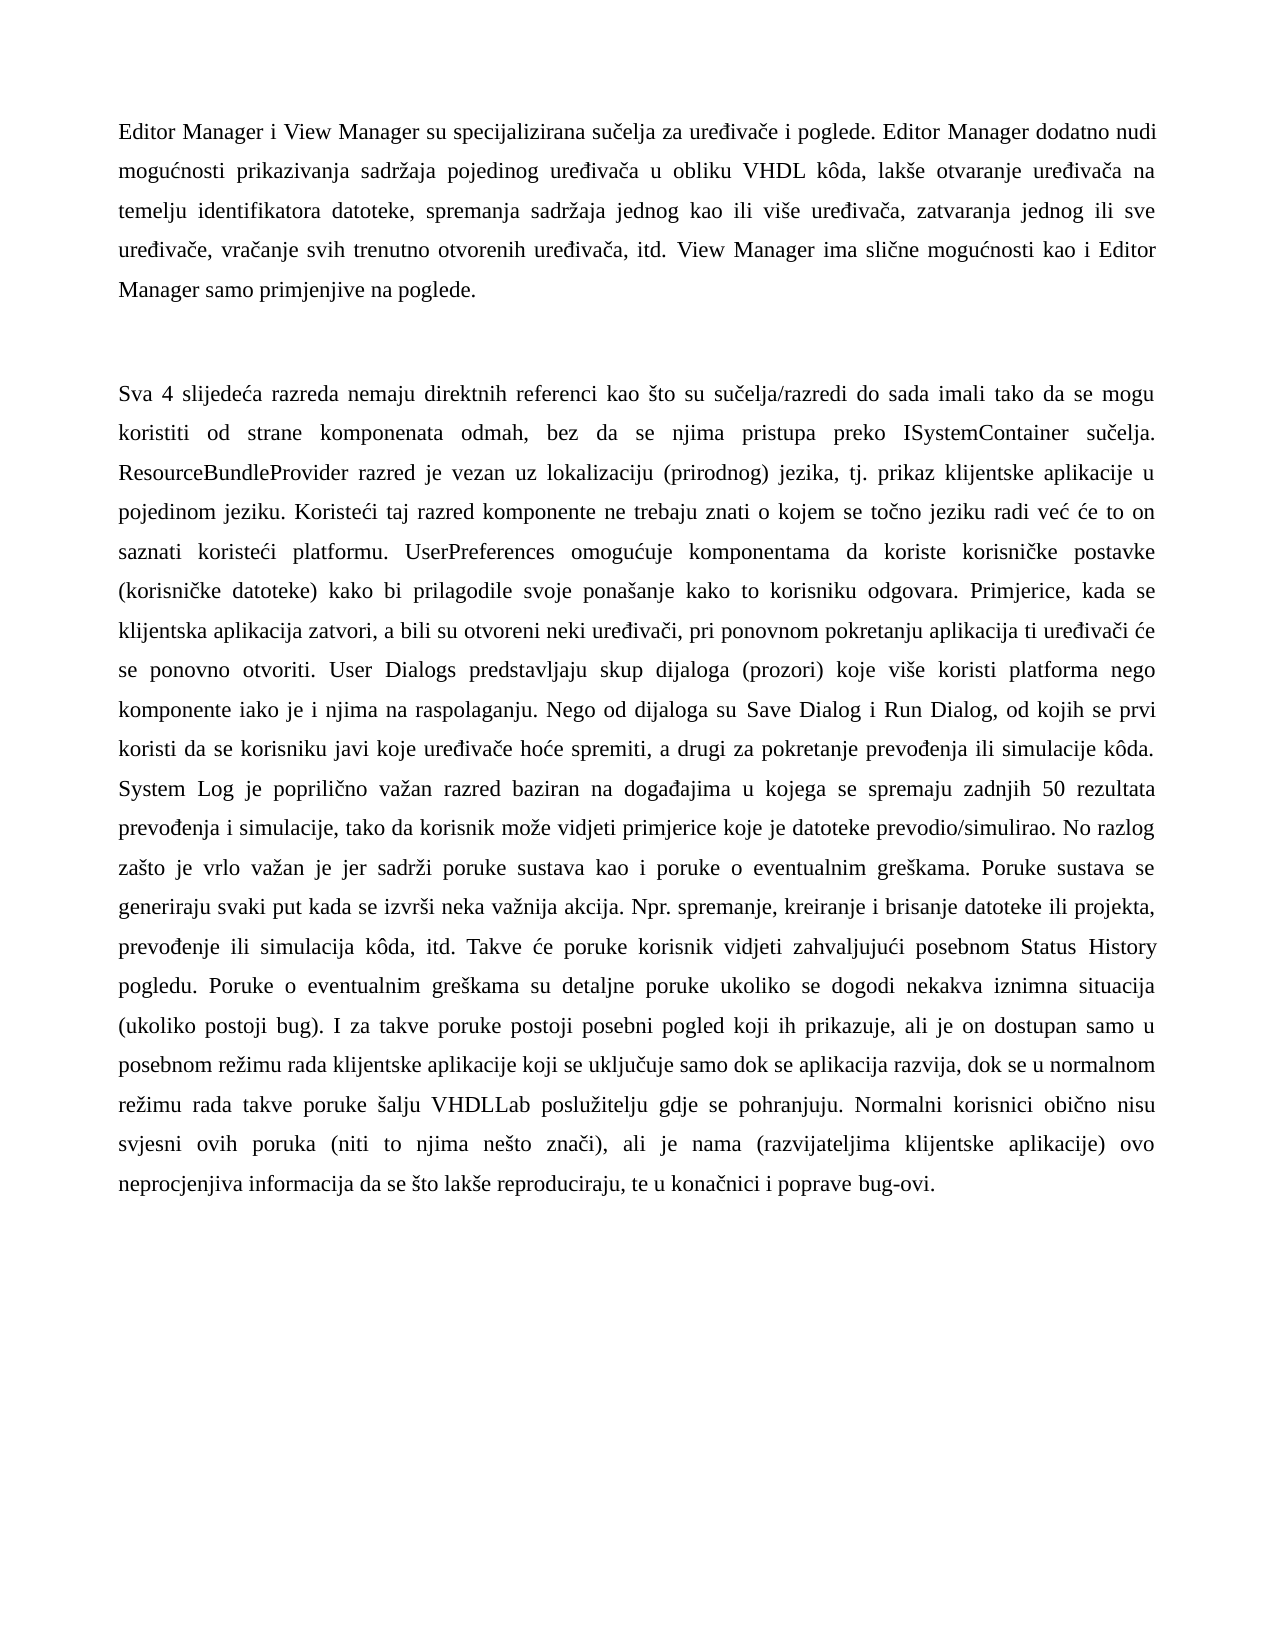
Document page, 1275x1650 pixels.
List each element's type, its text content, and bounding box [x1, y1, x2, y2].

text Sva 4 slijedeća razreda nemaju direktnih referenci kao što su sučelja/razredi do sada imali tako da se mogu koristiti od strane komponenata odmah, bez da se njima pristupa preko ISystemContainer sučelja. ResourceBundleProvider razred je vezan uz lokalizaciju (prirodnog) jezika, tj. prikaz klijentske aplikacije u pojedinom jeziku. Koristeći taj razred komponente ne trebaju znati o kojem se točno jeziku radi već će to on saznati koristeći platformu. UserPreferences omogućuje komponentama da koriste korisničke postavke (korisničke datoteke) kako bi prilagodile svoje ponašanje kako to korisniku odgovara. Primjerice, kada se klijentska aplikacija zatvori, a bili su otvoreni neki uređivači, pri ponovnom pokretanju aplikacija ti uređivači će se ponovno otvoriti. User Dialogs predstavljaju skup dijaloga (prozori) koje više koristi platforma nego komponente iako je i njima na raspolaganju. Nego od dijaloga su Save Dialog i Run Dialog, od kojih se prvi koristi da se korisniku javi koje uređivače hoće spremiti, a drugi za pokretanje prevođenja ili simulacije kôda. System Log je poprilično važan razred baziran na događajima u kojega se spremaju zadnjih 50 rezultata prevođenja i simulacije, tako da korisnik može vidjeti primjerice koje je datoteke prevodio/simulirao. No razlog zašto je vrlo važan je jer sadrži poruke sustava kao i poruke o eventualnim greškama. Poruke sustava se generiraju svaki put kada se izvrši neka važnija akcija. Npr. spremanje, kreiranje i brisanje datoteke ili projekta, prevođenje ili simulacija kôda, itd. Takve će poruke korisnik vidjeti zahvaljujući posebnom Status History pogledu. Poruke o eventualnim greškama su detaljne poruke ukoliko se dogodi nekakva iznimna situacija (ukoliko postoji bug). I za takve poruke postoji posebni pogled koji ih prikazuje, ali je on dostupan samo u posebnom režimu rada klijentske aplikacije koji se uključuje samo dok se aplikacija razvija, dok se u normalnom režimu rada takve poruke šalju VHDLLab poslužitelju gdje se pohranjuju. Normalni korisnici obično nisu svjesni ovih poruka (niti to njima nešto znači), ali je nama (razvijateljima klijentske aplikacije) ovo neprocjenjiva informacija da se što lakše reproduciraju, te u konačnici i poprave bug-ovi. [118, 380, 1157, 1196]
text Editor Manager i View Manager su specijalizirana sučelja za uređivače i poglede. Editor Manager dodatno nudi mogućnosti prikazivanja sadržaja pojedinog uređivača u obliku VHDL kôda, lakše otvaranje uređivača na temelju identifikatora datoteke, spremanja sadržaja jednog kao ili više uređivača, zatvaranja jednog ili sve uređivače, vračanje svih trenutno otvorenih uređivača, itd. View Manager ima slične mogućnosti kao i Editor Manager samo primjenjive na poglede. [118, 118, 1157, 302]
